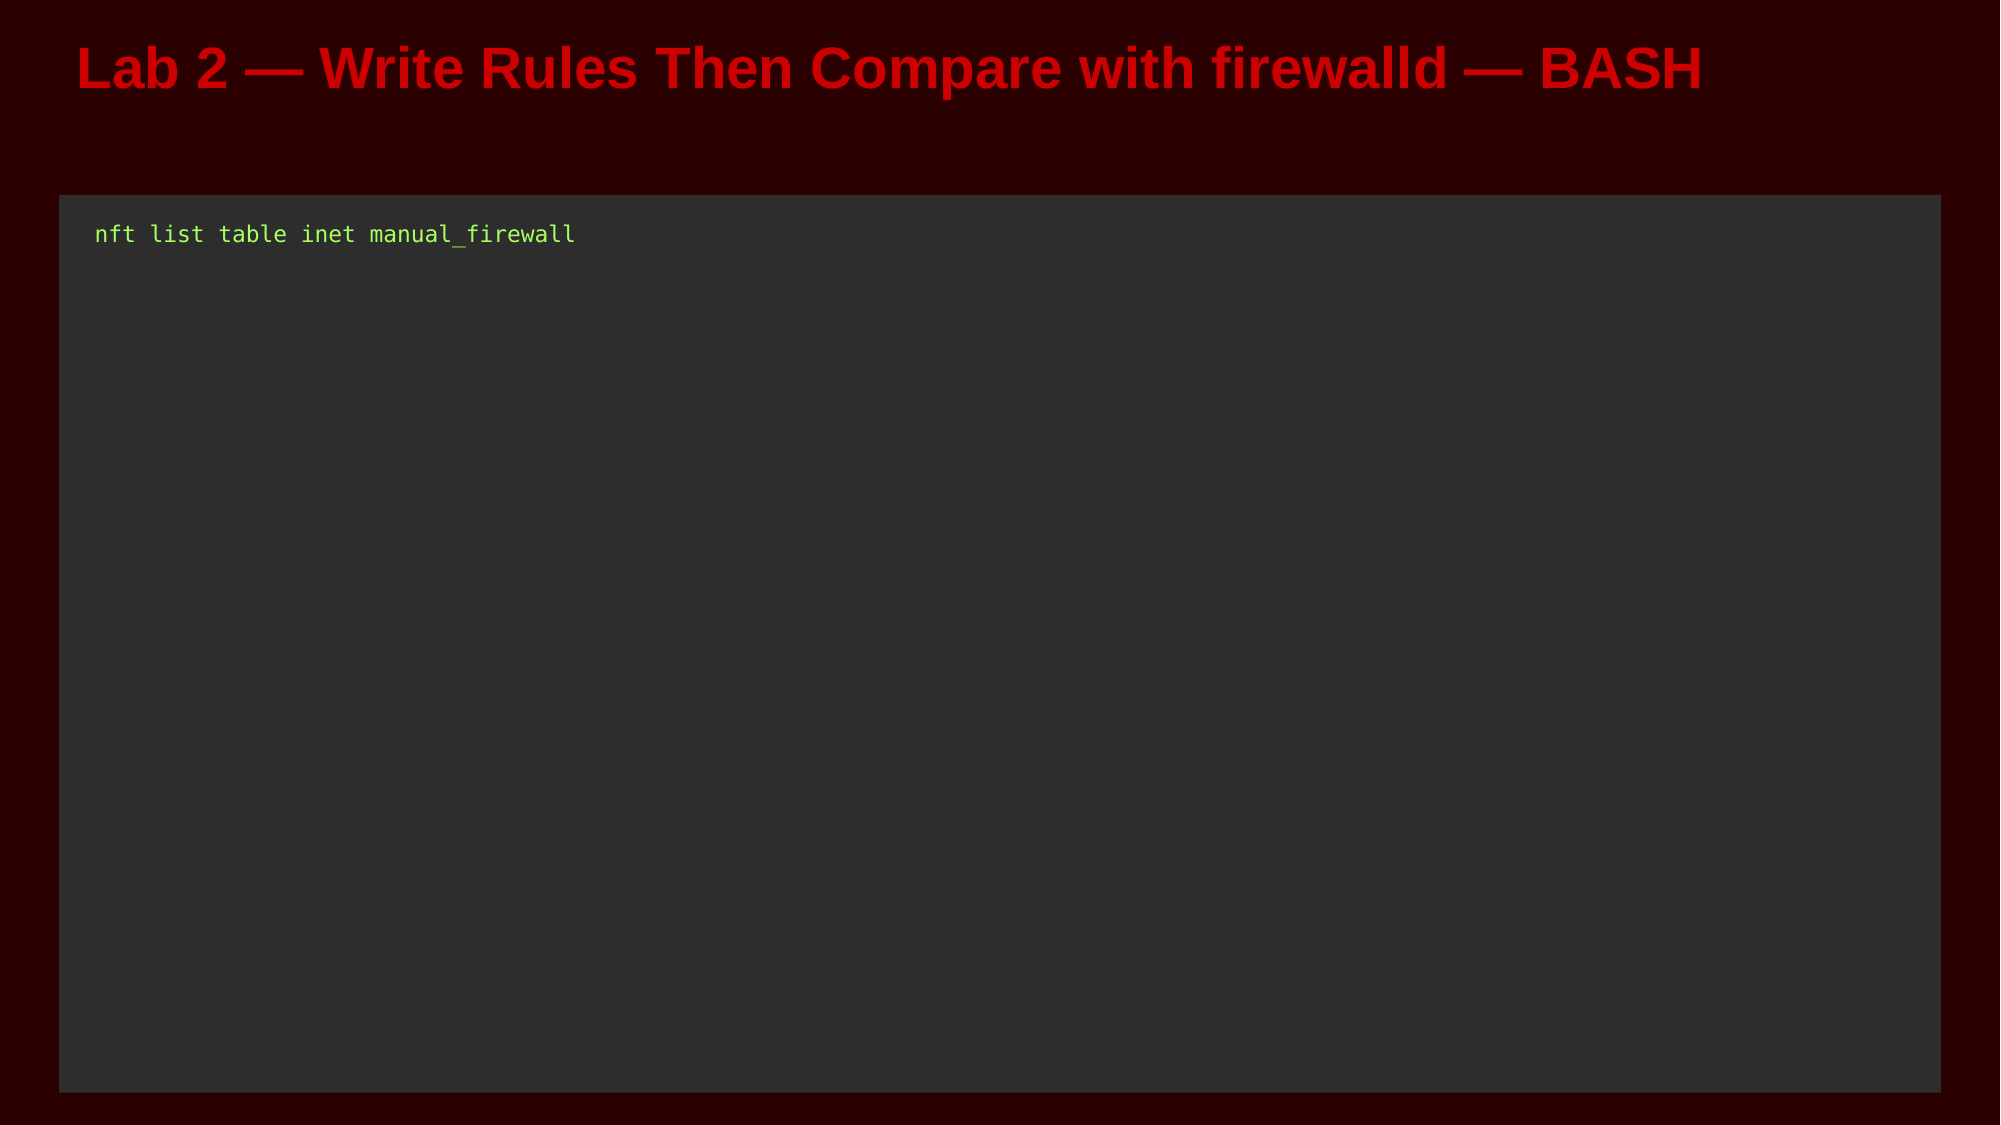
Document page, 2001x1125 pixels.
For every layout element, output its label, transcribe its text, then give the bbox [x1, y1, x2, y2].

text_box Lab 2 — Write Rules Then Compare with firewalld — BASH [59, 23, 1942, 178]
text_box nft list table inet manual_firewall [59, 194, 1942, 1093]
